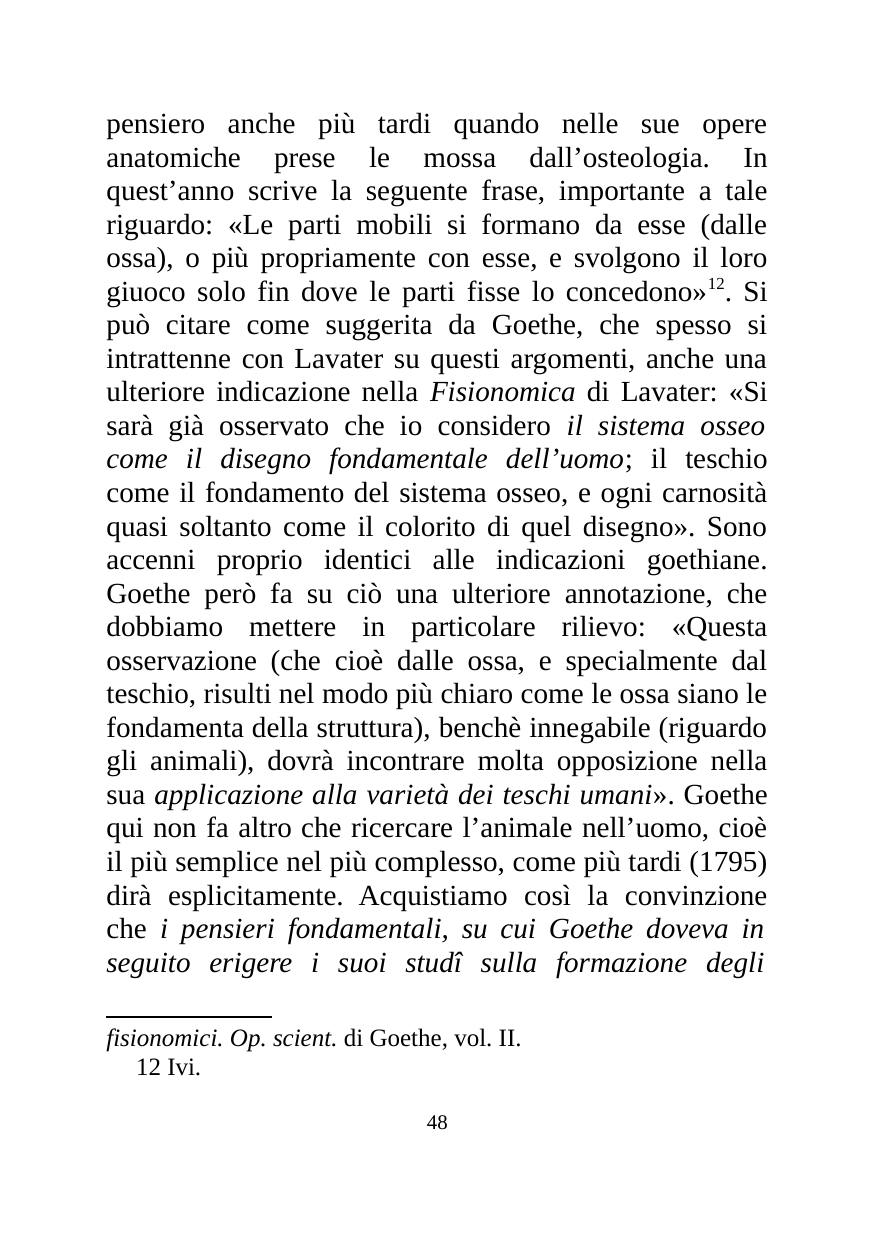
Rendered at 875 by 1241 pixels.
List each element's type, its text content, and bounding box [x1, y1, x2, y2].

text pensiero anche più tardi quando nelle sue opere anatomiche prese le mossa dall’osteologia. In quest’anno scrive la seguente frase, importante a tale riguardo: «Le parti mobili si formano da esse (dalle ossa), o più propriamente con esse, e svolgono il loro giuoco solo fin dove le parti fisse lo concedono». Si può citare come suggerita da Goethe, che spesso si intrattenne con Lavater su questi argomenti, anche una ulteriore indicazione nella Fisionomica di Lavater: «Si sarà già osservato che io considero il sistema osseo come il disegno fondamentale dell’uomo; il teschio come il fondamento del sistema osseo, e ogni carnosità quasi soltanto come il colorito di quel disegno». Sono accenni proprio identici alle indicazioni goethiane. Goethe però fa su ciò una ulteriore annotazione, che dobbiamo mettere in particolare rilievo: «Questa osservazione (che cioè dalle ossa, e specialmente dal teschio, risulti nel modo più chiaro come le ossa siano le fondamenta della struttura), benchè innegabile (riguardo gli animali), dovrà incontrare molta opposizione nella sua applicazione alla varietà dei teschi umani». Goethe qui non fa altro che ricercare l’animale nell’uomo, cioè il più semplice nel più complesso, come più tardi (1795) dirà esplicitamente. Acquistiamo così la convinzione che i pensieri fondamentali, su cui Goethe doveva in seguito erigere i suoi studî sulla formazione degli [106, 106, 768, 978]
text fisionomici. Op. scient. di Goethe, vol. II. [106, 1023, 768, 1052]
text Ivi. [106, 1052, 768, 1080]
